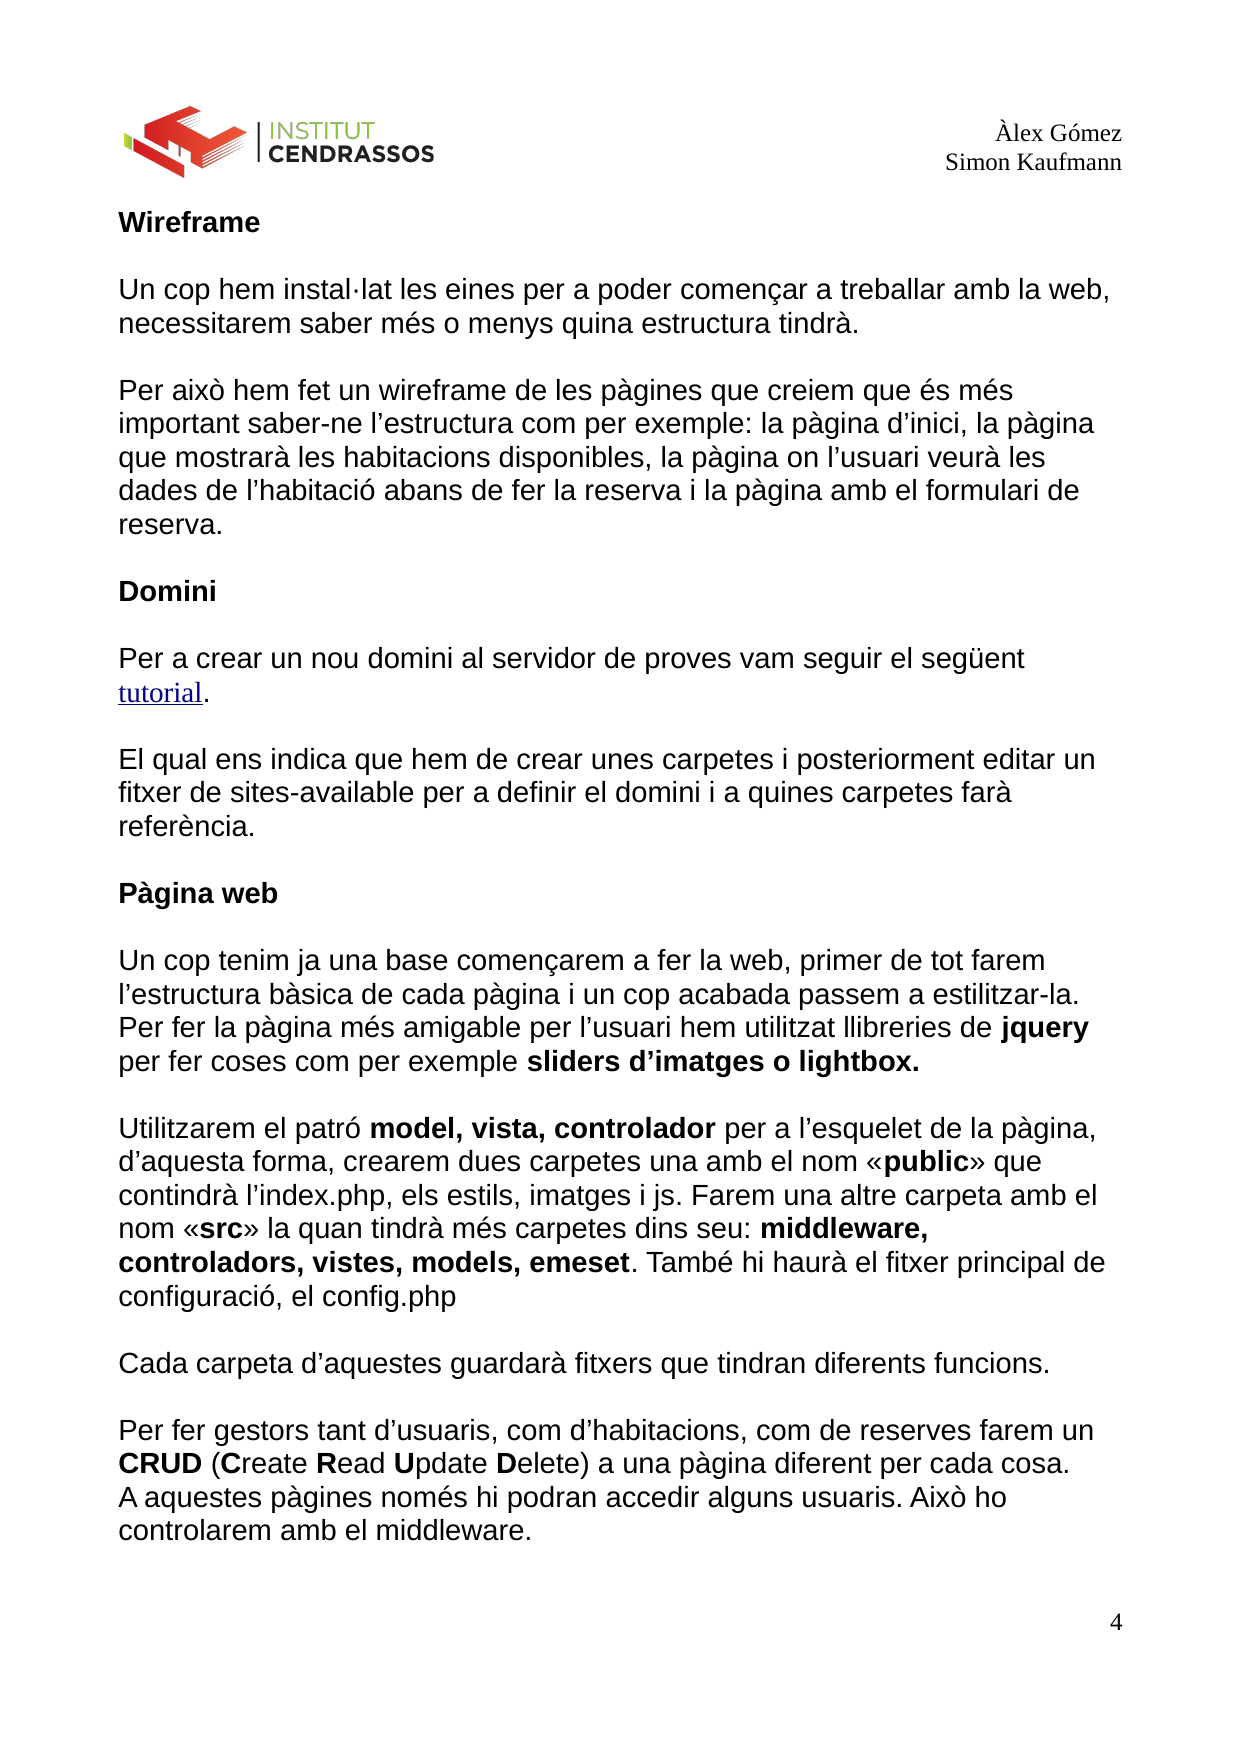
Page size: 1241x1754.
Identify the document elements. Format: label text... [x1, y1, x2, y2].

subtitle Pàgina web [118, 876, 1122, 909]
subtitle Domini [118, 574, 1122, 608]
text Cada carpeta d’aquestes guardarà fitxers que tindran diferents funcions. [118, 1346, 1122, 1379]
subtitle Wireframe [118, 205, 1122, 239]
text A aquestes pàgines només hi podran accedir alguns usuaris. Això ho controlarem amb el middleware. [118, 1480, 1122, 1547]
text Per a crear un nou domini al servidor de proves vam seguir el següent tutorial. [118, 641, 1122, 708]
text El qual ens indica que hem de crear unes carpetes i posteriorment editar un fitxer de sites-available per a definir el domini i a quines carpetes farà referència. [118, 742, 1122, 842]
picture [124, 106, 434, 178]
text Un cop hem instal·lat les eines per a poder començar a treballar amb la web, necessitarem saber més o menys quina estructura tindrà. [118, 272, 1122, 339]
text Un cop tenim ja una base començarem a fer la web, primer de tot farem l’estructura bàsica de cada pàgina i un cop acabada passem a estilitzar-la. Per fer la pàgina més amigable per l’usuari hem utilitzat llibreries de jquery per fer coses com per exemple sliders d’imatges o lightbox. [118, 943, 1122, 1077]
text Per fer gestors tant d’usuaris, com d’habitacions, com de reserves farem un CRUD (Create Read Update Delete) a una pàgina diferent per cada cosa. [118, 1413, 1122, 1480]
text Utilitzarem el patró model, vista, controlador per a l’esquelet de la pàgina, d’aquesta forma, crearem dues carpetes una amb el nom «public» que contindrà l’index.php, els estils, imatges i js. Farem una altre carpeta amb el nom «src» la quan tindrà més carpetes dins seu: middleware, controladors, vistes, models, emeset. També hi haurà el fitxer principal de configuració, el config.php [118, 1111, 1122, 1312]
text Per això hem fet un wireframe de les pàgines que creiem que és més important saber-ne l’estructura com per exemple: la pàgina d’inici, la pàgina que mostrarà les habitacions disponibles, la pàgina on l’usuari veurà les dades de l’habitació abans de fer la reserva i la pàgina amb el formulari de reserva. [118, 373, 1122, 541]
